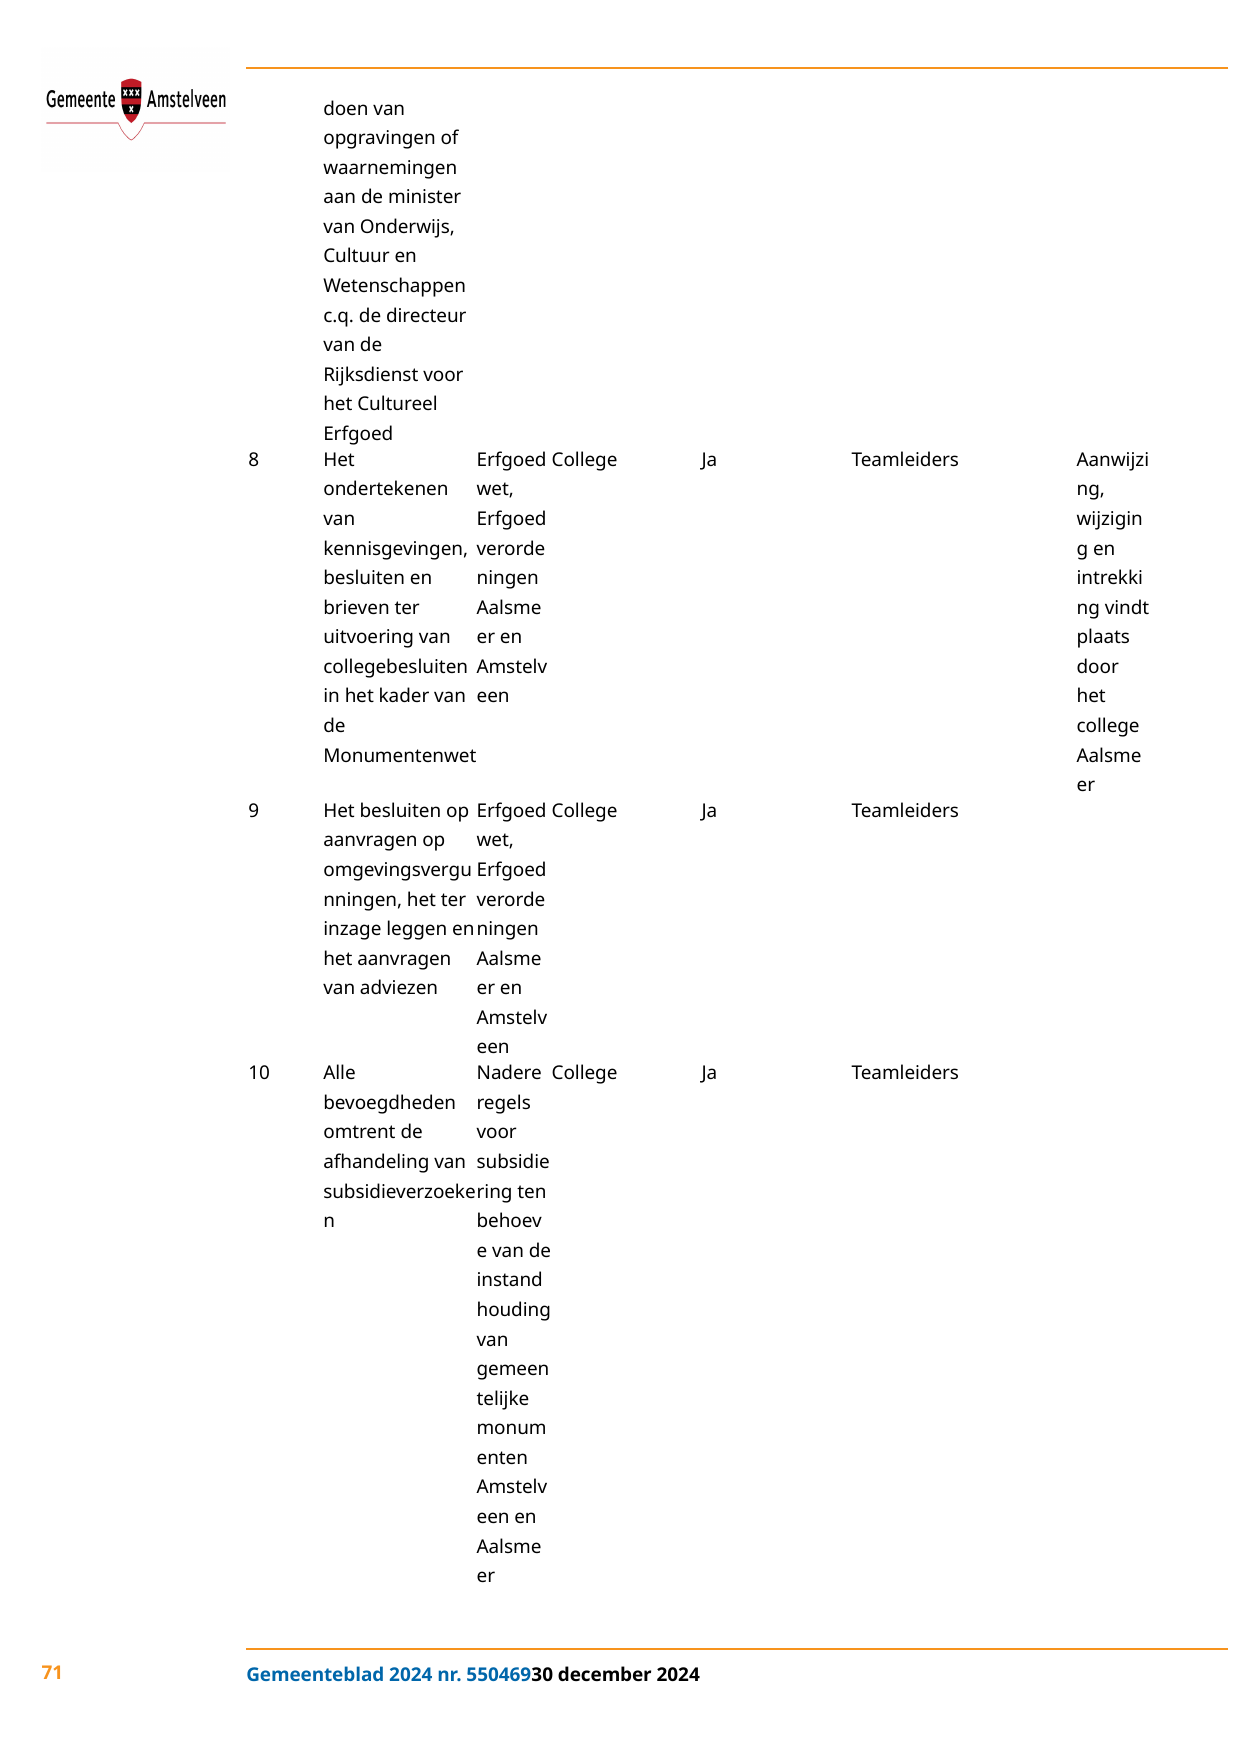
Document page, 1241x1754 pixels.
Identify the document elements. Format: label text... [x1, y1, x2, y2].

table_cell 9 [248, 797, 323, 1059]
table_cell Het besluiten op aanvragen op omgevingsvergunningen, het ter inzage leggen en het aanvragen van adviezen [323, 797, 476, 1059]
table_cell [1076, 797, 1152, 1059]
table_cell [1076, 95, 1152, 446]
table_cell [851, 95, 1076, 446]
table_cell College [551, 1060, 701, 1588]
table_cell Erfgoedwet, Erfgoedverordeningen Aalsmeer en Amstelveen [476, 797, 551, 1059]
table_cell Het ondertekenen van kennisgevingen, besluiten en brieven ter uitvoering van collegebesluiten in het kader van de Monumentenwet [323, 446, 476, 797]
table_cell Ja [701, 446, 851, 797]
table_cell [1076, 1060, 1152, 1588]
table_cell College [551, 797, 701, 1059]
table_cell Ja [701, 1060, 851, 1588]
table_cell [551, 95, 701, 446]
table_cell Teamleiders [851, 446, 1076, 797]
table_cell Teamleiders [851, 1060, 1076, 1588]
table_cell College [551, 446, 701, 797]
table_cell Nadere regels voor subsidiering ten behoeve van de instandhouding van gemeentelijke monumenten Amstelveen en Aalsmeer [476, 1060, 551, 1588]
table_cell Erfgoedwet, Erfgoedverordeningen Aalsmeer en Amstelveen [476, 446, 551, 797]
table_cell doen van opgravingen of waarnemingen aan de minister van Onderwijs, Cultuur en Wetenschappen c.q. de directeur van de Rijksdienst voor het Cultureel Erfgoed [323, 95, 476, 446]
table_cell Teamleiders [851, 797, 1076, 1059]
table_cell 10 [248, 1060, 323, 1588]
table_cell Alle bevoegdheden omtrent de afhandeling van subsidieverzoeken [323, 1060, 476, 1588]
table_cell 8 [248, 446, 323, 797]
table_cell Ja [701, 797, 851, 1059]
table_cell Aanwijzing, wijziging en intrekking vindt plaats door het college Aalsmeer [1076, 446, 1152, 797]
table_cell [248, 95, 323, 446]
picture [41, 47, 231, 172]
table_cell [476, 95, 551, 446]
table_cell [701, 95, 851, 446]
